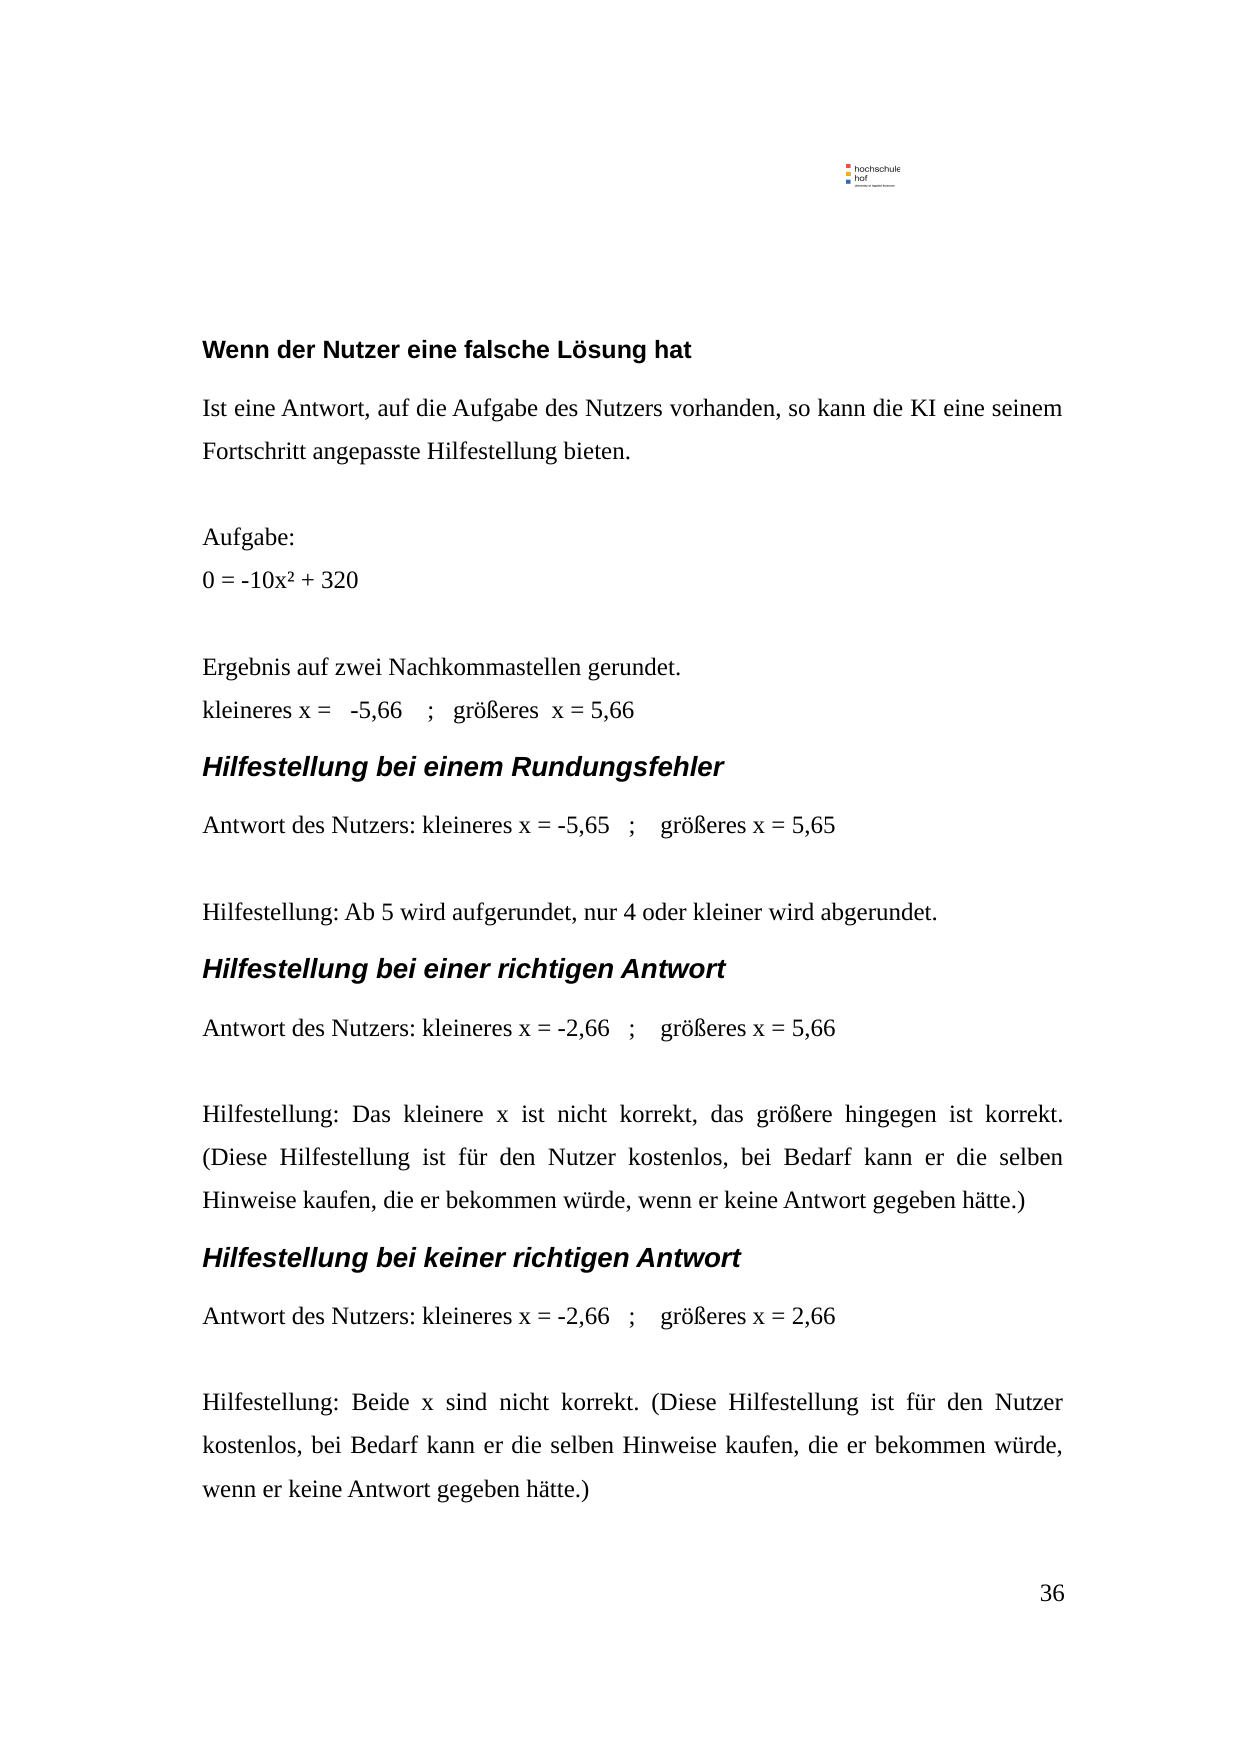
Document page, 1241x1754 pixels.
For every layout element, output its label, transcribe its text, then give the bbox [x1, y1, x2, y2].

text Ergebnis auf zwei Nachkommastellen gerundet. [202, 652, 1064, 680]
subtitle Hilfestellung bei einem Rundungsfehler [202, 750, 1064, 782]
text 0 = -10x² + 320 [202, 565, 1064, 594]
text Wenn der Nutzer eine falsche Lösung hat [202, 335, 1064, 364]
subtitle Hilfestellung bei keiner richtigen Antwort [202, 1241, 1064, 1273]
picture [846, 164, 901, 187]
text Hilfestellung: Beide x sind nicht korrekt. (Diese Hilfestellung ist für den Nutzer kostenlos, bei Bedarf kann er die selben Hinweise kaufen, die er bekommen würde, wenn er keine Antwort gegeben hätte.) [202, 1387, 1064, 1502]
subtitle Hilfestellung bei einer richtigen Antwort [202, 952, 1064, 984]
text Antwort des Nutzers: kleineres x = -5,65 ; größeres x = 5,65 [202, 811, 1064, 839]
text Antwort des Nutzers: kleineres x = -2,66 ; größeres x = 5,66 [202, 1013, 1064, 1042]
text Aufgabe: [202, 522, 1064, 551]
text kleineres x = -5,66 ; größeres x = 5,66 [202, 695, 1064, 723]
text Hilfestellung: Das kleinere x ist nicht korrekt, das größere hingegen ist korrekt. (Diese Hilfestellung ist für den Nutzer kostenlos, bei Bedarf kann er die selben Hinweise kaufen, die er bekommen würde, wenn er keine Antwort gegeben hätte.) [202, 1099, 1064, 1214]
text Antwort des Nutzers: kleineres x = -2,66 ; größeres x = 2,66 [202, 1301, 1064, 1330]
text Ist eine Antwort, auf die Aufgabe des Nutzers vorhanden, so kann die KI eine seinem Fortschritt angepasste Hilfestellung bieten. [202, 393, 1064, 465]
text Hilfestellung: Ab 5 wird aufgerundet, nur 4 oder kleiner wird abgerundet. [202, 897, 1064, 926]
